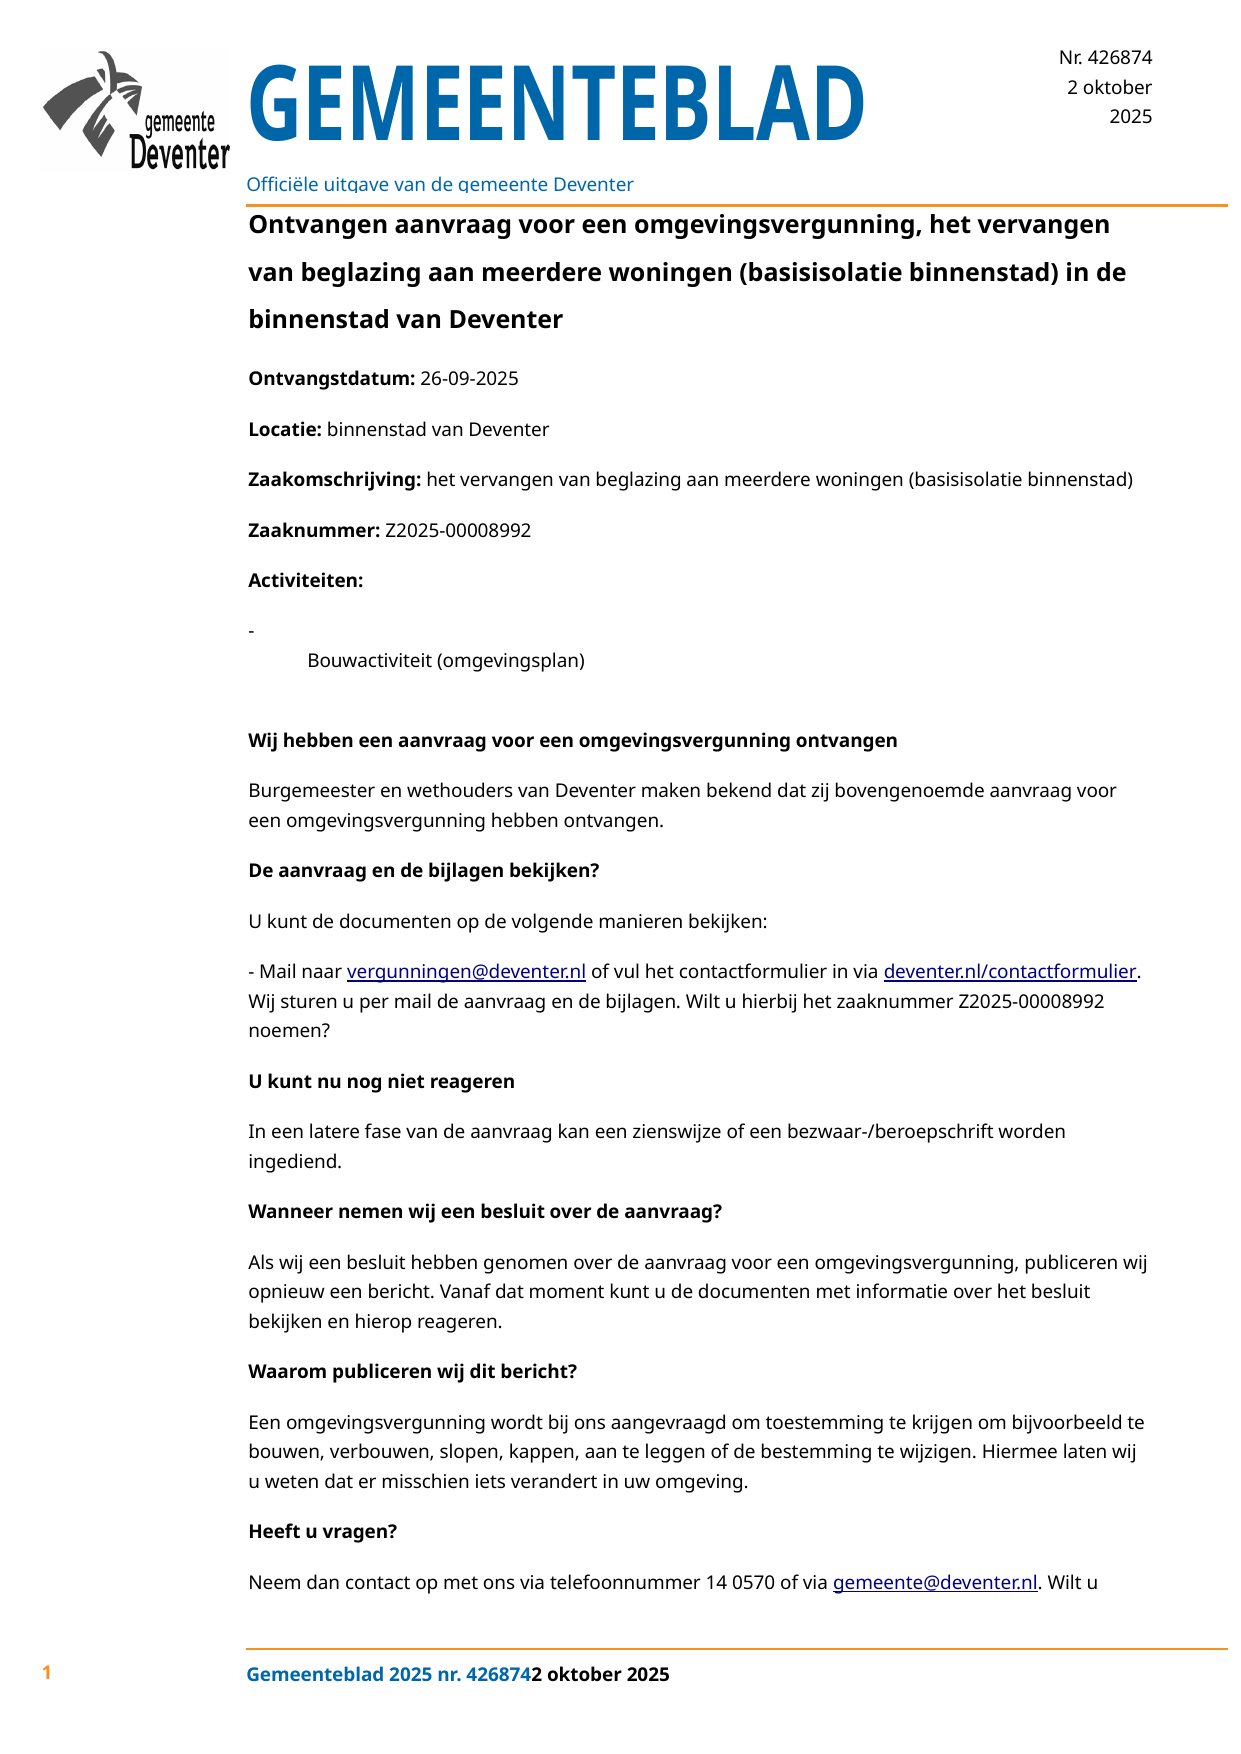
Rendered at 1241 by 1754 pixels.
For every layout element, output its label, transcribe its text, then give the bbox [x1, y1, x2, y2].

text - Mail naar vergunningen@deventer.nl of vul het contactformulier in via deventer.nl/contactformulier. Wij sturen u per mail de aanvraag en de bijlagen. Wilt u hierbij het zaaknummer Z2025-00008992 noemen? [248, 958, 1152, 1043]
text Een omgevingsvergunning wordt bij ons aangevraagd om toestemming te krijgen om bijvoorbeeld te bouwen, verbouwen, slopen, kappen, aan te leggen of de bestemming te wijzigen. Hiermee laten wij u weten dat er misschien iets verandert in uw omgeving. [248, 1409, 1152, 1494]
text Wij hebben een aanvraag voor een omgevingsvergunning ontvangen [248, 727, 1152, 753]
list Bouwactiviteit (omgevingsplan) [248, 647, 1152, 673]
text Als wij een besluit hebben genomen over de aanvraag voor een omgevingsvergunning, publiceren wij opnieuw een bericht. Vanaf dat moment kunt u de documenten met informatie over het besluit bekijken en hierop reageren. [248, 1249, 1152, 1334]
text Neem dan contact op met ons via telefoonnummer 14 0570 of via gemeente@deventer.nl. Wilt u [248, 1569, 1152, 1594]
text In een latere fase van de aanvraag kan een zienswijze of een bezwaar-/beroepschrift worden ingediend. [248, 1118, 1152, 1174]
text Locatie: binnenstad van Deventer [248, 416, 1152, 442]
text Ontvangstdatum: 26-09-2025 [248, 366, 1152, 391]
text Burgemeester en wethouders van Deventer maken bekend dat zij bovengenoemde aanvraag voor een omgevingsvergunning hebben ontvangen. [248, 778, 1152, 833]
text U kunt de documenten op de volgende manieren bekijken: [248, 908, 1152, 934]
text Wanneer nemen wij een besluit over de aanvraag? [248, 1198, 1152, 1224]
text U kunt nu nog niet reageren [248, 1068, 1152, 1094]
text Activiteiten: [248, 567, 1152, 593]
text Zaakomschrijving: het vervangen van beglazing aan meerdere woningen (basisisolatie binnenstad) [248, 466, 1152, 492]
text Waarom publiceren wij dit bericht? [248, 1358, 1152, 1384]
text Zaaknummer: Z2025-00008992 [248, 517, 1152, 542]
text Ontvangen aanvraag voor een omgevingsvergunning, het vervangen van beglazing aan meerdere woningen (basisisolatie binnenstad) in de binnenstad van Deventer [248, 207, 1152, 336]
text Heeft u vragen? [248, 1518, 1152, 1544]
picture [41, 47, 231, 172]
text De aanvraag en de bijlagen bekijken? [248, 858, 1152, 883]
